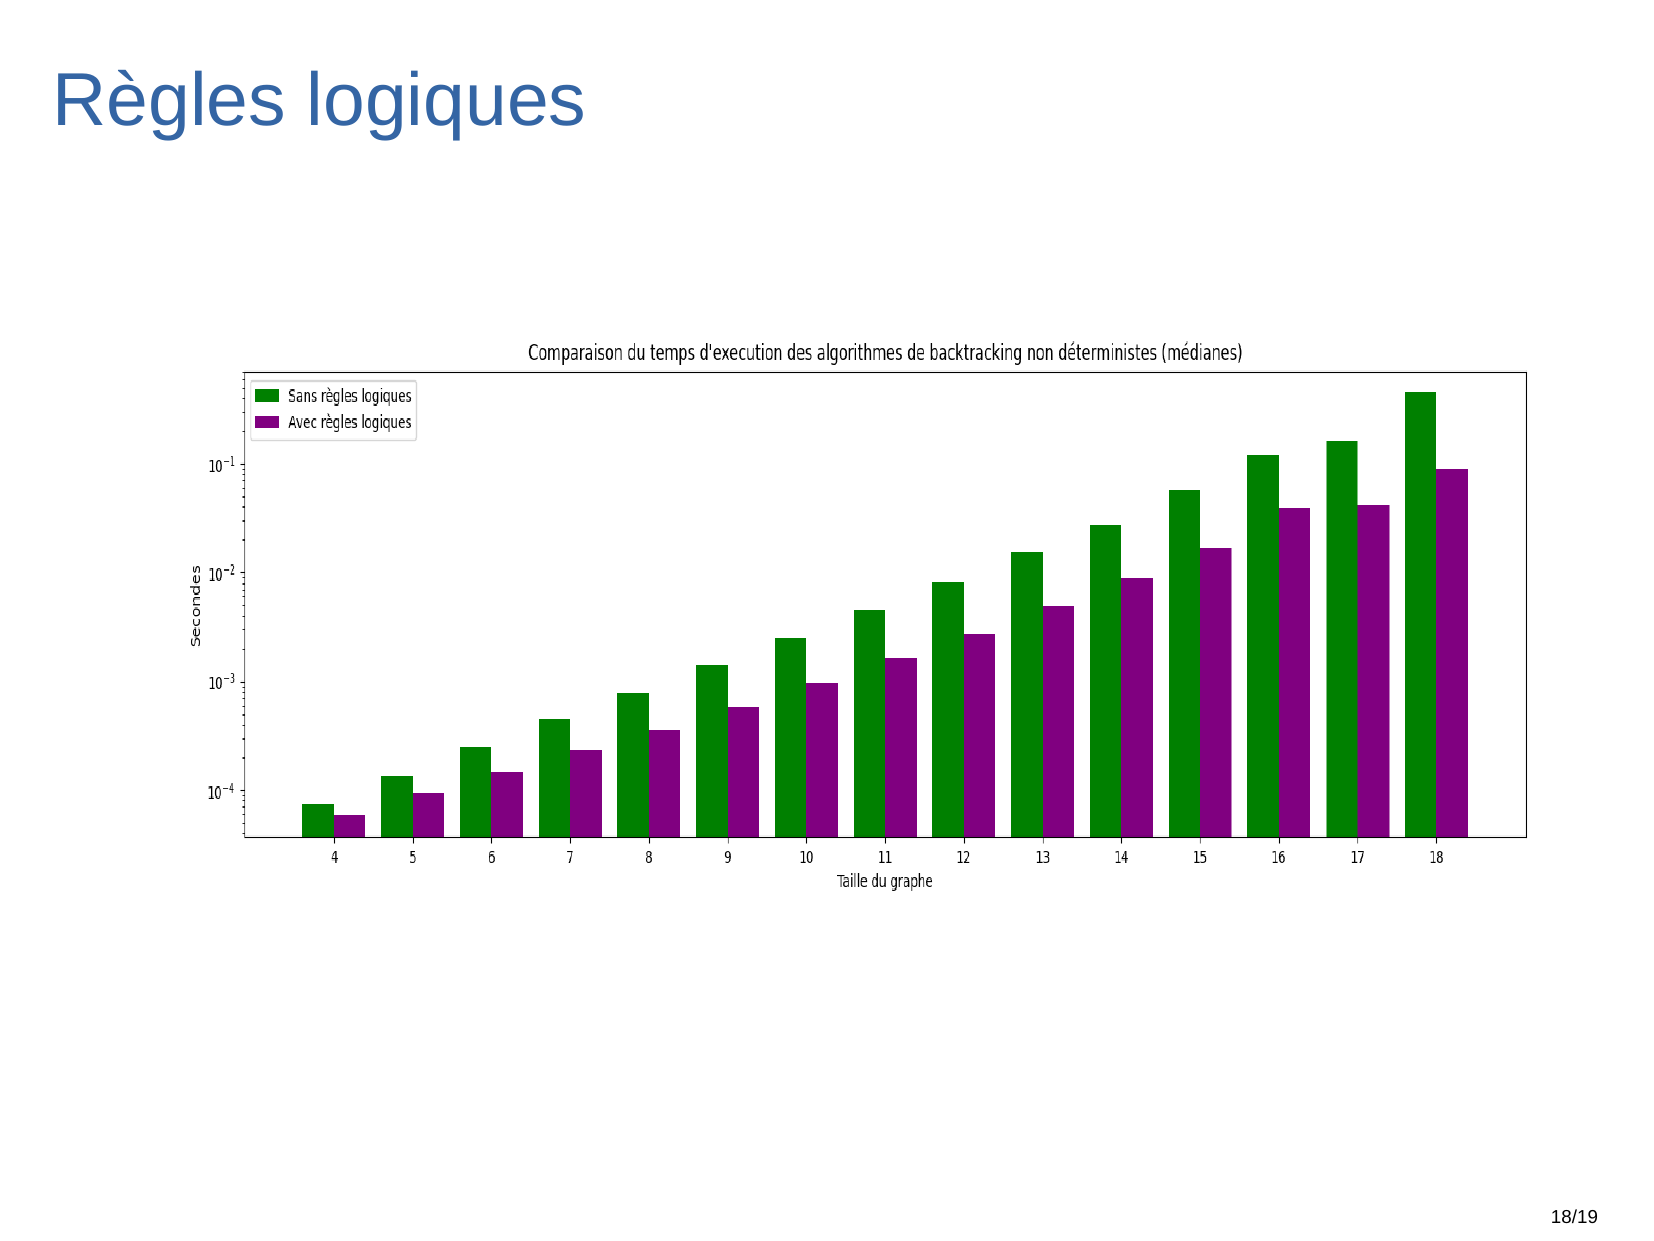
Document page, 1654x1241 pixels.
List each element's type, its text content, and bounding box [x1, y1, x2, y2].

text_box Règles logiques [37, 50, 638, 151]
picture [37, 299, 1654, 905]
text_box 18/19 [1536, 1198, 1613, 1235]
